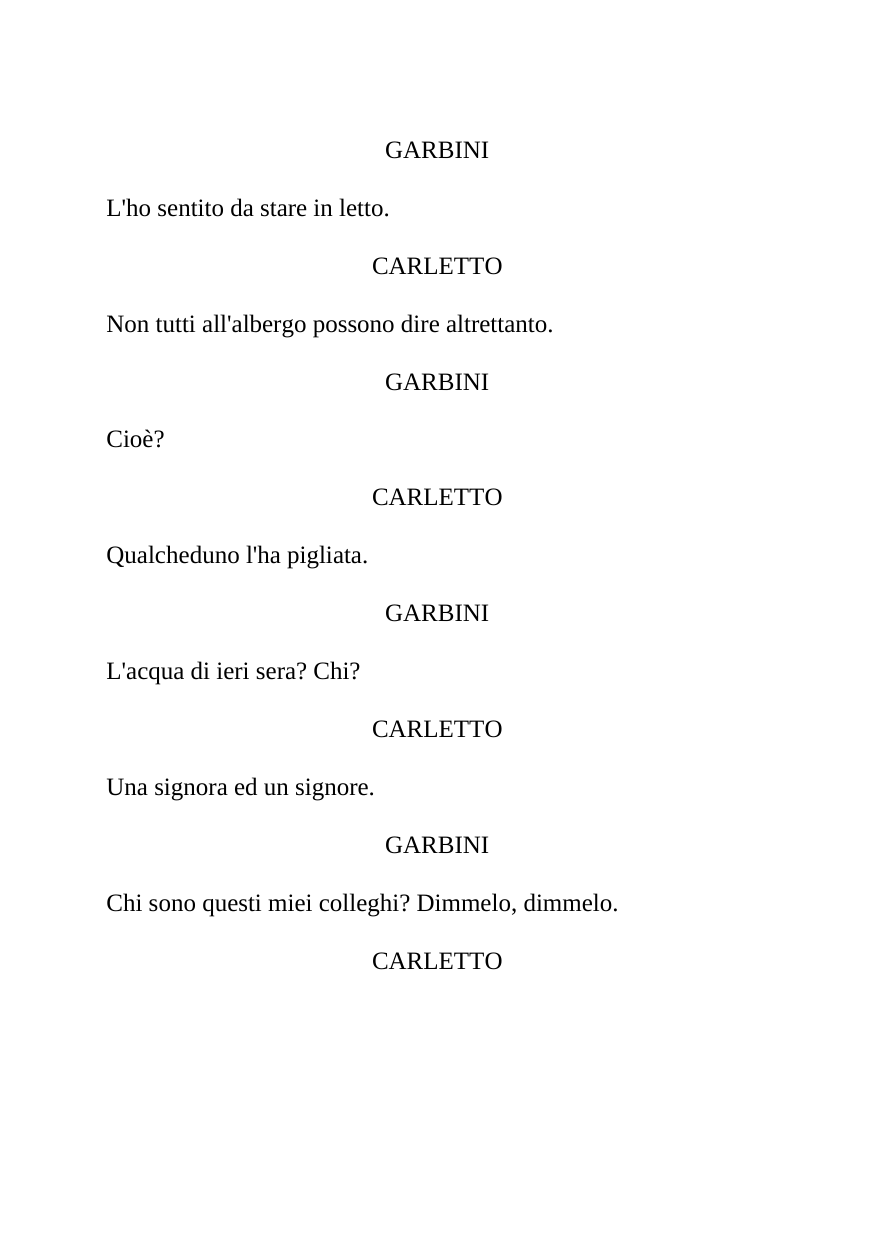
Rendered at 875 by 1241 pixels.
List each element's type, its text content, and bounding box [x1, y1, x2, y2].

text Chi sono questi miei colleghi? Dimmelo, dimmelo. [106, 888, 768, 917]
text GARBINI [106, 598, 768, 627]
text GARBINI [106, 135, 768, 164]
text Non tutti all'albergo possono dire altrettanto. [106, 309, 768, 337]
text CARLETTO [106, 714, 768, 743]
text CARLETTO [106, 251, 768, 279]
text GARBINI [106, 367, 768, 395]
text L'acqua di ieri sera? Chi? [106, 656, 768, 685]
text Qualcheduno l'ha pigliata. [106, 540, 768, 569]
text CARLETTO [106, 946, 768, 974]
text L'ho sentito da stare in letto. [106, 193, 768, 222]
text GARBINI [106, 830, 768, 859]
text Cioè? [106, 424, 768, 453]
text Una signora ed un signore. [106, 772, 768, 801]
text CARLETTO [106, 482, 768, 511]
